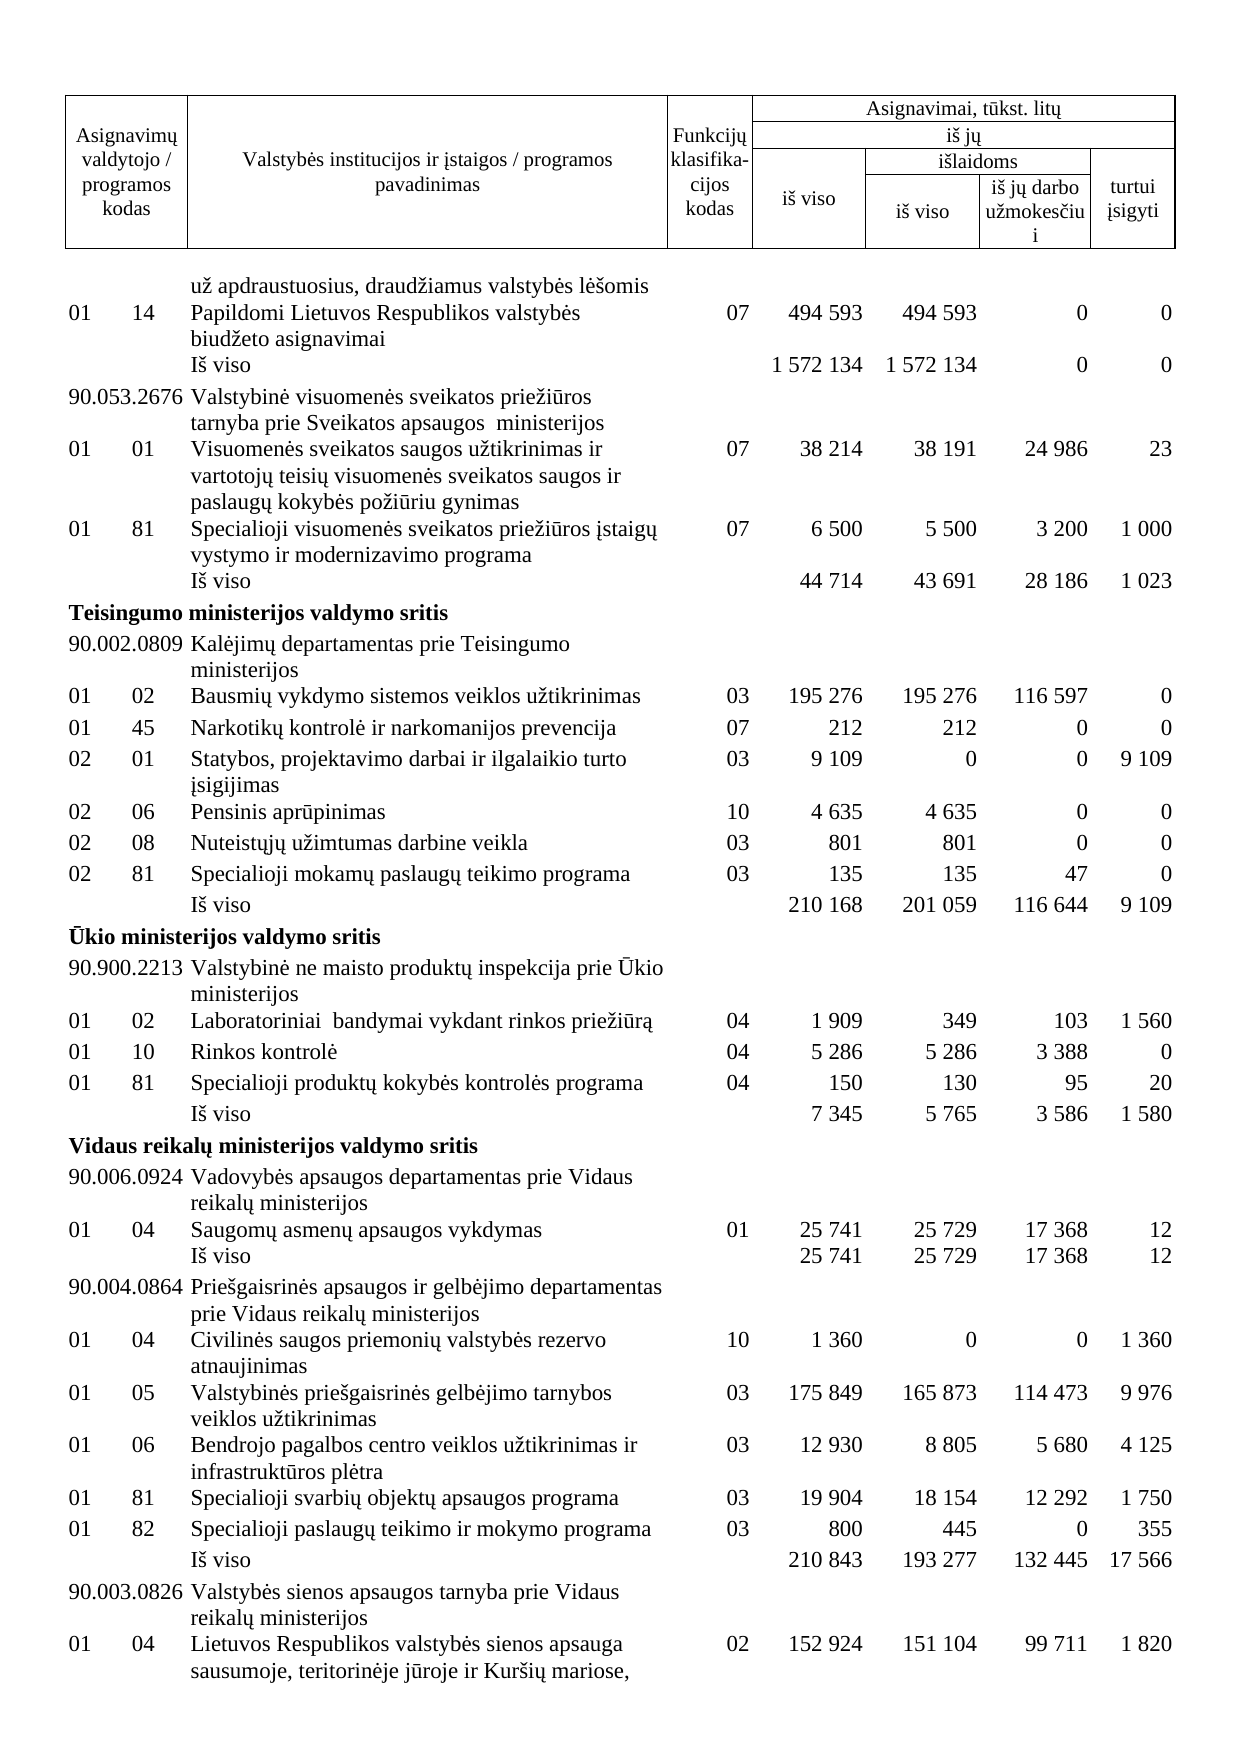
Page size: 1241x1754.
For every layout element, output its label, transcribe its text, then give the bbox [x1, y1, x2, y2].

table_cell [667, 954, 752, 1007]
table_cell 135 [865, 860, 980, 891]
table_cell 02 [667, 1631, 752, 1695]
table_cell 8 805 [865, 1431, 980, 1484]
table_cell [65, 1242, 129, 1273]
table_cell 01 [65, 1431, 129, 1484]
table_cell 212 [752, 714, 865, 745]
table_cell 99 711 [980, 1631, 1091, 1695]
table_cell [865, 383, 980, 436]
table_cell 1 750 [1091, 1484, 1175, 1515]
table_cell 02 [65, 798, 129, 829]
table_cell [65, 1100, 129, 1132]
table_cell [65, 891, 129, 923]
table_cell [667, 1547, 752, 1578]
table_cell 08 [129, 829, 187, 860]
table_cell 05 [129, 1379, 187, 1431]
table_cell [667, 383, 752, 436]
table_cell 116 644 [980, 891, 1091, 923]
table_cell 1 360 [1091, 1326, 1175, 1379]
table_cell 01 [65, 683, 129, 714]
table_cell 03 [667, 829, 752, 860]
table_cell Priešgaisrinės apsaugos ir gelbėjimo departamentas prie Vidaus reikalų ministerijos [188, 1273, 667, 1326]
table_cell [129, 891, 187, 923]
table_cell 3 586 [980, 1100, 1091, 1132]
table_cell 0 [980, 1515, 1091, 1547]
table_cell 90.053.2676 [65, 383, 187, 436]
table_cell [752, 954, 865, 1007]
table_cell 03 [667, 745, 752, 798]
table_cell iš jų [753, 122, 1174, 148]
table_cell Iš viso [188, 352, 667, 383]
table_cell 5 286 [865, 1038, 980, 1069]
table_cell [667, 1273, 752, 1326]
table_cell 0 [980, 1326, 1091, 1379]
table_cell Lietuvos Respublikos valstybės sienos apsauga sausumoje, teritorinėje jūroje ir Kuršių mariose, [188, 1631, 667, 1695]
table_cell 20 [1091, 1069, 1175, 1100]
table_cell 0 [980, 829, 1091, 860]
table_cell 25 729 [865, 1216, 980, 1242]
table_cell Bendrojo pagalbos centro veiklos užtikrinimas ir infrastruktūros plėtra [188, 1431, 667, 1484]
table_cell 04 [129, 1326, 187, 1379]
table_cell 04 [667, 1007, 752, 1038]
table_cell 151 104 [865, 1631, 980, 1695]
table_cell [65, 352, 129, 383]
table_cell [980, 383, 1091, 436]
table_cell [1091, 273, 1175, 299]
table_cell [980, 1163, 1091, 1216]
table_cell [980, 1578, 1091, 1631]
table_cell 3 388 [980, 1038, 1091, 1069]
table_cell [865, 630, 980, 682]
table_cell 801 [865, 829, 980, 860]
table_cell [1091, 630, 1175, 682]
table_cell 0 [980, 714, 1091, 745]
table_cell 12 292 [980, 1484, 1091, 1515]
table_cell 0 [1091, 683, 1175, 714]
table_cell 103 [980, 1007, 1091, 1038]
table_cell 18 154 [865, 1484, 980, 1515]
table_cell 07 [667, 299, 752, 352]
table_cell [1091, 1578, 1175, 1631]
table_cell 01 [129, 436, 187, 514]
table_cell [129, 1242, 187, 1273]
table_cell Valstybinės priešgaisrinės gelbėjimo tarnybos veiklos užtikrinimas [188, 1379, 667, 1431]
table_cell [1091, 383, 1175, 436]
table_cell 81 [129, 515, 187, 567]
table_cell iš viso [753, 149, 865, 247]
table_cell 116 597 [980, 683, 1091, 714]
table_cell 355 [1091, 1515, 1175, 1547]
table_cell [865, 273, 980, 299]
table_cell Nuteistųjų užimtumas darbine veikla [188, 829, 667, 860]
table_cell 04 [129, 1216, 187, 1242]
table_cell 07 [667, 714, 752, 745]
table_cell [980, 1273, 1091, 1326]
table_cell 165 873 [865, 1379, 980, 1431]
table_cell 3 200 [980, 515, 1091, 567]
table_cell 800 [752, 1515, 865, 1547]
table_cell 25 729 [865, 1242, 980, 1273]
table_cell Visuomenės sveikatos saugos užtikrinimas ir vartotojų teisių visuomenės sveikatos saugos ir paslaugų kokybės požiūriu gynimas [188, 436, 667, 514]
table_cell 03 [667, 1515, 752, 1547]
table_cell [129, 1547, 187, 1578]
table_cell Teisingumo ministerijos valdymo sritis [65, 599, 1175, 630]
table_cell 25 741 [752, 1216, 865, 1242]
table_cell 6 500 [752, 515, 865, 567]
table_cell 01 [65, 1484, 129, 1515]
table_cell 1 909 [752, 1007, 865, 1038]
table_cell 9 109 [752, 745, 865, 798]
table_cell [865, 954, 980, 1007]
table_cell [667, 630, 752, 682]
table_cell [65, 1547, 129, 1578]
table_cell Iš viso [188, 1100, 667, 1132]
table_cell 02 [65, 860, 129, 891]
table_cell turtui įsigyti [1091, 149, 1174, 247]
table_cell 23 [1091, 436, 1175, 514]
table_cell 9 109 [1091, 745, 1175, 798]
table_cell Iš viso [188, 891, 667, 923]
table_cell [129, 567, 187, 598]
table_cell 114 473 [980, 1379, 1091, 1431]
table_cell 06 [129, 1431, 187, 1484]
table_cell 03 [667, 860, 752, 891]
table_cell [1091, 1273, 1175, 1326]
table_cell 1 560 [1091, 1007, 1175, 1038]
table_cell 90.006.0924 [65, 1163, 187, 1216]
table_cell 4 635 [752, 798, 865, 829]
table_cell [980, 273, 1091, 299]
table_cell 0 [1091, 798, 1175, 829]
table_cell [667, 273, 752, 299]
table_cell 03 [667, 683, 752, 714]
table_cell 0 [1091, 1038, 1175, 1069]
table_cell 02 [65, 745, 129, 798]
table_cell [667, 567, 752, 598]
table_cell 01 [65, 1007, 129, 1038]
table_cell 04 [667, 1038, 752, 1069]
table_cell Specialioji visuomenės sveikatos priežiūros įstaigų vystymo ir modernizavimo programa [188, 515, 667, 567]
table_cell 81 [129, 860, 187, 891]
table_cell 17 566 [1091, 1547, 1175, 1578]
table_header Valstybės institucijos ir įstaigos / programos pavadinimas [188, 96, 667, 247]
table_cell 0 [980, 798, 1091, 829]
table_cell [1091, 954, 1175, 1007]
table_cell [129, 352, 187, 383]
table_cell Valstybinė ne maisto produktų inspekcija prie Ūkio ministerijos [188, 954, 667, 1007]
table_cell Vadovybės apsaugos departamentas prie Vidaus reikalų ministerijos [188, 1163, 667, 1216]
table_cell 90.004.0864 [65, 1273, 187, 1326]
table_cell 494 593 [865, 299, 980, 352]
table_cell 01 [65, 299, 129, 352]
table_cell 12 [1091, 1216, 1175, 1242]
table_cell 82 [129, 1515, 187, 1547]
table_cell 0 [1091, 829, 1175, 860]
table_cell Kalėjimų departamentas prie Teisingumo ministerijos [188, 630, 667, 682]
table_cell 01 [65, 714, 129, 745]
table_cell 25 741 [752, 1242, 865, 1273]
table_cell 38 214 [752, 436, 865, 514]
table_cell iš viso [866, 175, 979, 247]
table_cell Civilinės saugos priemonių valstybės rezervo atnaujinimas [188, 1326, 667, 1379]
table_header Funkcijų klasifika-cijos kodas [668, 96, 752, 247]
table_cell 03 [667, 1379, 752, 1431]
table_cell 0 [1091, 714, 1175, 745]
table_cell 9 976 [1091, 1379, 1175, 1431]
table_cell 4 635 [865, 798, 980, 829]
table_cell 135 [752, 860, 865, 891]
table_cell Saugomų asmenų apsaugos vykdymas [188, 1216, 667, 1242]
table_cell Iš viso [188, 1242, 667, 1273]
table_header Asignavimų valdytojo / programos kodas [66, 96, 187, 247]
table_cell 81 [129, 1069, 187, 1100]
table_cell 07 [667, 436, 752, 514]
table_cell Narkotikų kontrolė ir narkomanijos prevencija [188, 714, 667, 745]
table_cell 01 [65, 436, 129, 514]
table_cell 5 765 [865, 1100, 980, 1132]
table_cell 19 904 [752, 1484, 865, 1515]
table_cell 07 [667, 515, 752, 567]
table_cell 17 368 [980, 1242, 1091, 1273]
table_cell Rinkos kontrolė [188, 1038, 667, 1069]
table_cell [752, 1163, 865, 1216]
table_cell 1 820 [1091, 1631, 1175, 1695]
table_cell Specialioji svarbių objektų apsaugos programa [188, 1484, 667, 1515]
table_cell 4 125 [1091, 1431, 1175, 1484]
table_cell [667, 1163, 752, 1216]
table_cell [865, 1163, 980, 1216]
table_cell Laboratoriniai bandymai vykdant rinkos priežiūrą [188, 1007, 667, 1038]
table_cell 0 [865, 1326, 980, 1379]
table_cell 5 500 [865, 515, 980, 567]
table_cell 02 [129, 683, 187, 714]
table_cell [129, 1100, 187, 1132]
table_cell 1 580 [1091, 1100, 1175, 1132]
table_cell 01 [667, 1216, 752, 1242]
table_cell 152 924 [752, 1631, 865, 1695]
table_cell 195 276 [865, 683, 980, 714]
table_cell 1 572 134 [865, 352, 980, 383]
table_cell 1 000 [1091, 515, 1175, 567]
table_cell [667, 1242, 752, 1273]
table_cell [65, 249, 1175, 272]
table_cell 0 [980, 299, 1091, 352]
table_cell 0 [1091, 352, 1175, 383]
table_cell 0 [865, 745, 980, 798]
table_cell 03 [667, 1431, 752, 1484]
table_cell [980, 630, 1091, 682]
table_cell 132 445 [980, 1547, 1091, 1578]
table_cell 7 345 [752, 1100, 865, 1132]
table_cell 10 [667, 798, 752, 829]
table_cell [752, 630, 865, 682]
table_cell 349 [865, 1007, 980, 1038]
table_cell [65, 567, 129, 598]
table_cell 90.002.0809 [65, 630, 187, 682]
table_cell 44 714 [752, 567, 865, 598]
table_cell Bausmių vykdymo sistemos veiklos užtikrinimas [188, 683, 667, 714]
table_cell [667, 1100, 752, 1132]
table_cell 175 849 [752, 1379, 865, 1431]
table_cell 801 [752, 829, 865, 860]
table_cell [980, 954, 1091, 1007]
table_cell [752, 1273, 865, 1326]
table_cell 445 [865, 1515, 980, 1547]
table_cell 47 [980, 860, 1091, 891]
table_cell 01 [65, 1631, 129, 1695]
table_cell 5 680 [980, 1431, 1091, 1484]
table_cell Ūkio ministerijos valdymo sritis [65, 923, 1175, 954]
table_cell 01 [65, 1216, 129, 1242]
table_cell 0 [1091, 299, 1175, 352]
table_cell [752, 383, 865, 436]
table_cell Specialioji paslaugų teikimo ir mokymo programa [188, 1515, 667, 1547]
table_cell 01 [65, 1069, 129, 1100]
table_cell [1091, 1163, 1175, 1216]
table_cell Statybos, projektavimo darbai ir ilgalaikio turto įsigijimas [188, 745, 667, 798]
table_cell 90.900.2213 [65, 954, 187, 1007]
table_cell 1 572 134 [752, 352, 865, 383]
table_header Asignavimai, tūkst. litų [753, 96, 1174, 121]
table_cell 02 [129, 1007, 187, 1038]
table_cell 1 360 [752, 1326, 865, 1379]
table_cell [129, 273, 187, 299]
table_cell [667, 352, 752, 383]
table_cell 14 [129, 299, 187, 352]
table_cell [752, 273, 865, 299]
table_cell 04 [129, 1631, 187, 1695]
table_cell [667, 1578, 752, 1631]
table_cell Vidaus reikalų ministerijos valdymo sritis [65, 1132, 1175, 1163]
table_cell 01 [65, 515, 129, 567]
table_cell 04 [667, 1069, 752, 1100]
table_cell 01 [129, 745, 187, 798]
table_cell 81 [129, 1484, 187, 1515]
table_cell Valstybinė visuomenės sveikatos priežiūros tarnyba prie Sveikatos apsaugos ministerijos [188, 383, 667, 436]
table_cell išlaidoms [866, 149, 1090, 174]
table_cell 45 [129, 714, 187, 745]
table_cell 210 843 [752, 1547, 865, 1578]
table_cell 9 109 [1091, 891, 1175, 923]
table_cell 12 [1091, 1242, 1175, 1273]
table_cell 17 368 [980, 1216, 1091, 1242]
table_cell 195 276 [752, 683, 865, 714]
table_cell Specialioji produktų kokybės kontrolės programa [188, 1069, 667, 1100]
table_cell [65, 273, 129, 299]
table_cell 5 286 [752, 1038, 865, 1069]
table_cell 201 059 [865, 891, 980, 923]
table_cell 06 [129, 798, 187, 829]
table_cell 01 [65, 1326, 129, 1379]
table_cell 193 277 [865, 1547, 980, 1578]
table_cell Valstybės sienos apsaugos tarnyba prie Vidaus reikalų ministerijos [188, 1578, 667, 1631]
table_cell Pensinis aprūpinimas [188, 798, 667, 829]
table_cell 10 [129, 1038, 187, 1069]
table_cell 95 [980, 1069, 1091, 1100]
table_cell 212 [865, 714, 980, 745]
table_cell 01 [65, 1515, 129, 1547]
table_cell 02 [65, 829, 129, 860]
table_cell 10 [667, 1326, 752, 1379]
table_cell 210 168 [752, 891, 865, 923]
table_cell 0 [980, 352, 1091, 383]
table_cell 01 [65, 1379, 129, 1431]
table_cell Papildomi Lietuvos Respublikos valstybės biudžeto asignavimai [188, 299, 667, 352]
table_cell 90.003.0826 [65, 1578, 187, 1631]
table_cell už apdraustuosius, draudžiamus valstybės lėšomis [188, 273, 667, 299]
table_cell 150 [752, 1069, 865, 1100]
table_cell 130 [865, 1069, 980, 1100]
table_cell 1 023 [1091, 567, 1175, 598]
table_cell [667, 891, 752, 923]
table_cell 03 [667, 1484, 752, 1515]
table_cell [865, 1578, 980, 1631]
table_cell Iš viso [188, 1547, 667, 1578]
table_cell 12 930 [752, 1431, 865, 1484]
table_cell 494 593 [752, 299, 865, 352]
table_cell 0 [980, 745, 1091, 798]
table_cell 43 691 [865, 567, 980, 598]
table_cell 01 [65, 1038, 129, 1069]
table_cell 28 186 [980, 567, 1091, 598]
table_cell 38 191 [865, 436, 980, 514]
table_cell [865, 1273, 980, 1326]
table_cell 24 986 [980, 436, 1091, 514]
table_cell Iš viso [188, 567, 667, 598]
table_cell iš jų darbo užmokesčiui [980, 175, 1090, 247]
table_cell 0 [1091, 860, 1175, 891]
table_cell Specialioji mokamų paslaugų teikimo programa [188, 860, 667, 891]
table_cell [752, 1578, 865, 1631]
